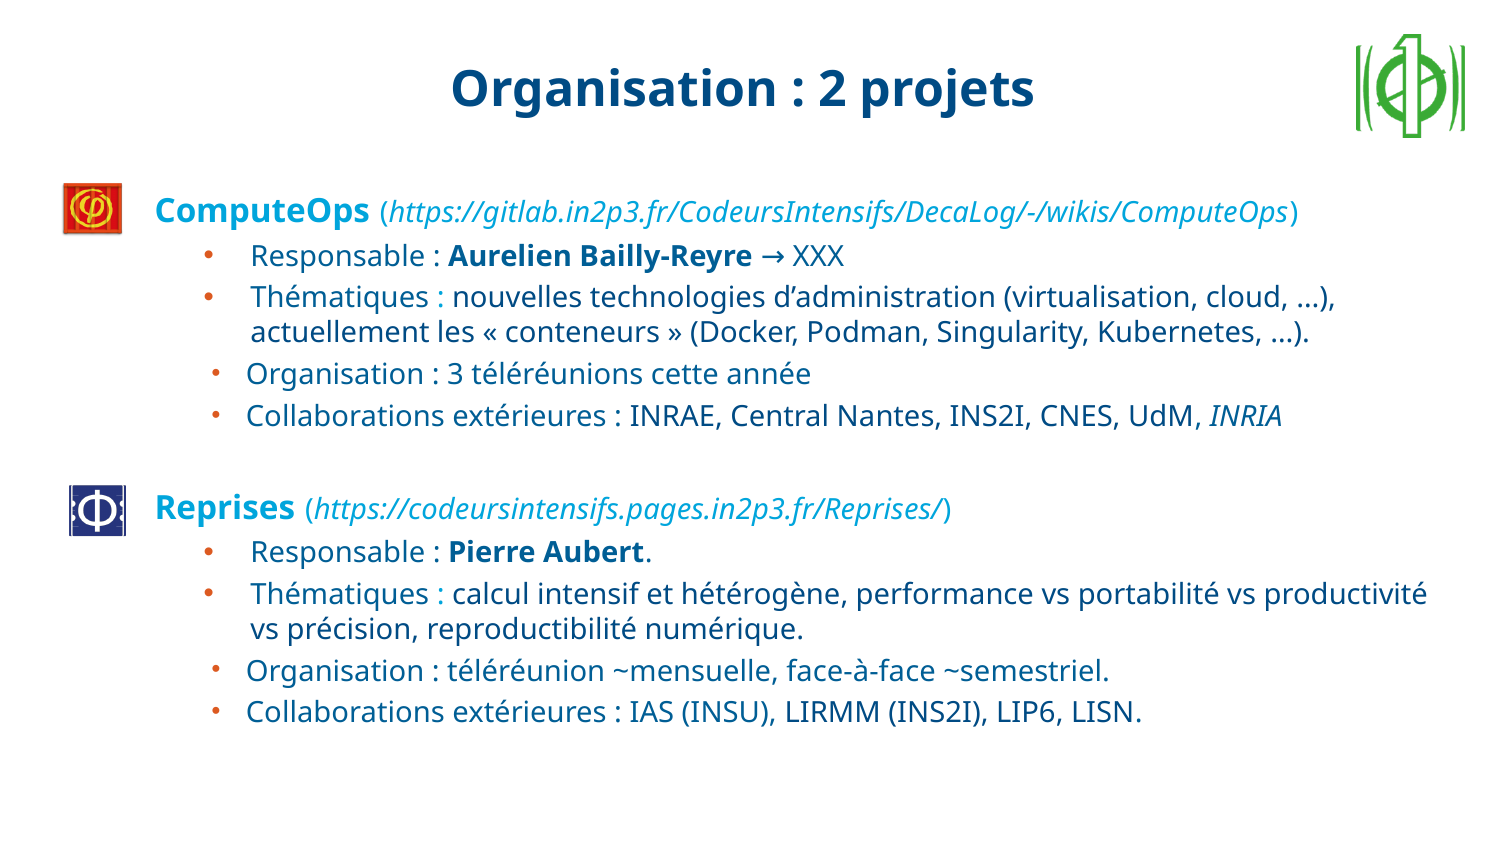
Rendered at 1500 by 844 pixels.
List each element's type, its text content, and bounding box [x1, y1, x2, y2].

picture [1356, 34, 1465, 138]
picture [58, 175, 128, 241]
picture [67, 483, 128, 538]
text_box Organisation : 2 projets [34, 35, 1356, 138]
text_box ComputeOps (https://gitlab.in2p3.fr/CodeursIntensifs/DecaLog/-/wikis/ComputeOps) Responsable : Aurelien Bailly-Reyre → XXX Thématiques : nouvelles technologies d’administration (virtualisation, cloud, …), actuellement les « conteneurs » (Docker, Podman, Singularity, Kubernetes, …). Organisation : 3 téléréunions cette année Collaborations extérieures : INRAE, Central Nantes, INS2I, CNES, UdM, INRIA Reprises (https://codeursintensifs.pages.in2p3.fr/Reprises/) Responsable : Pierre Aubert. Thématiques : calcul intensif et hétérogène, performance vs portabilité vs productivité vs précision, reproductibilité numérique. Organisation : téléréunion ~mensuelle, face-à-face ~semestriel. Collaborations extérieures : IAS (INSU), LIRMM (INS2I), LIP6, LISN. [139, 178, 1455, 808]
